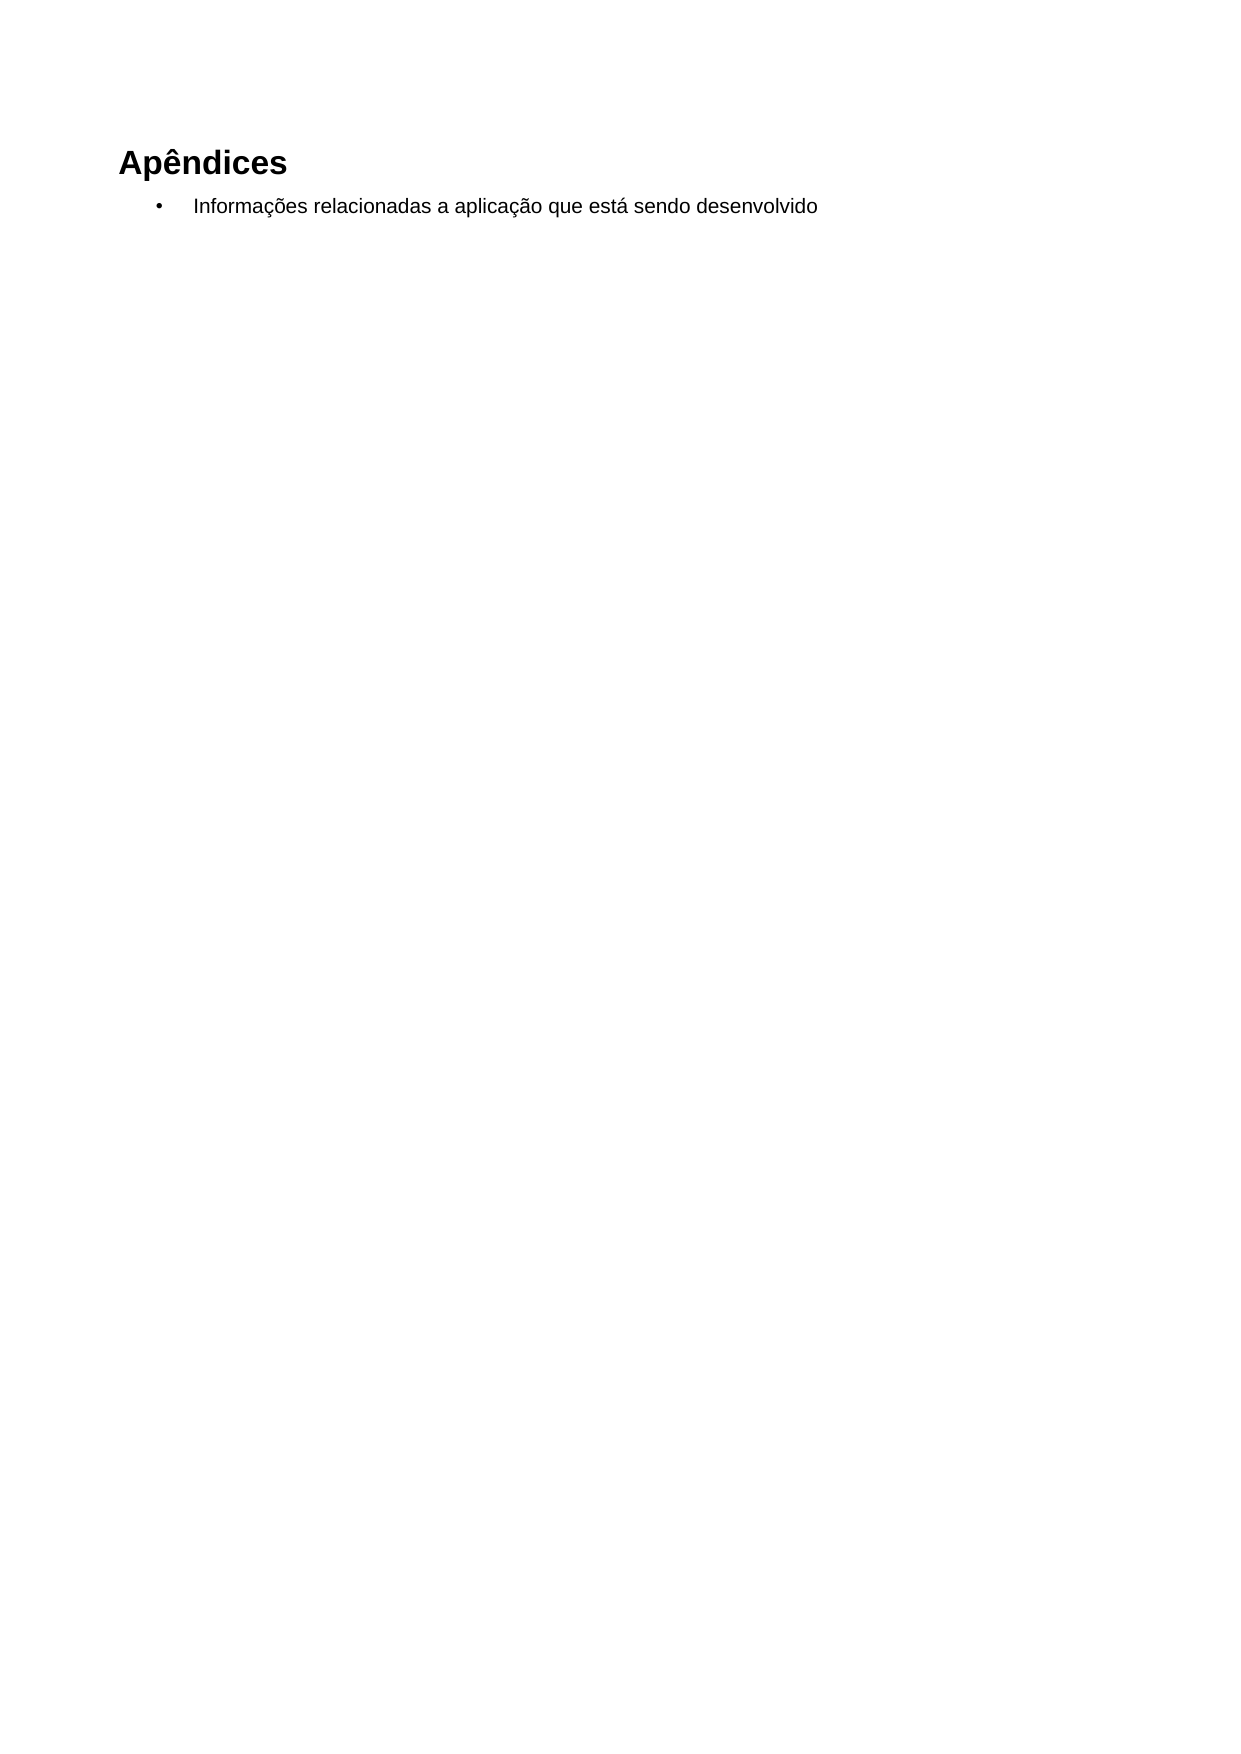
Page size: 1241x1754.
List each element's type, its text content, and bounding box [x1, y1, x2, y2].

list Informações relacionadas a aplicação que está sendo desenvolvido [156, 194, 1122, 218]
subtitle Apêndices [118, 143, 1122, 182]
